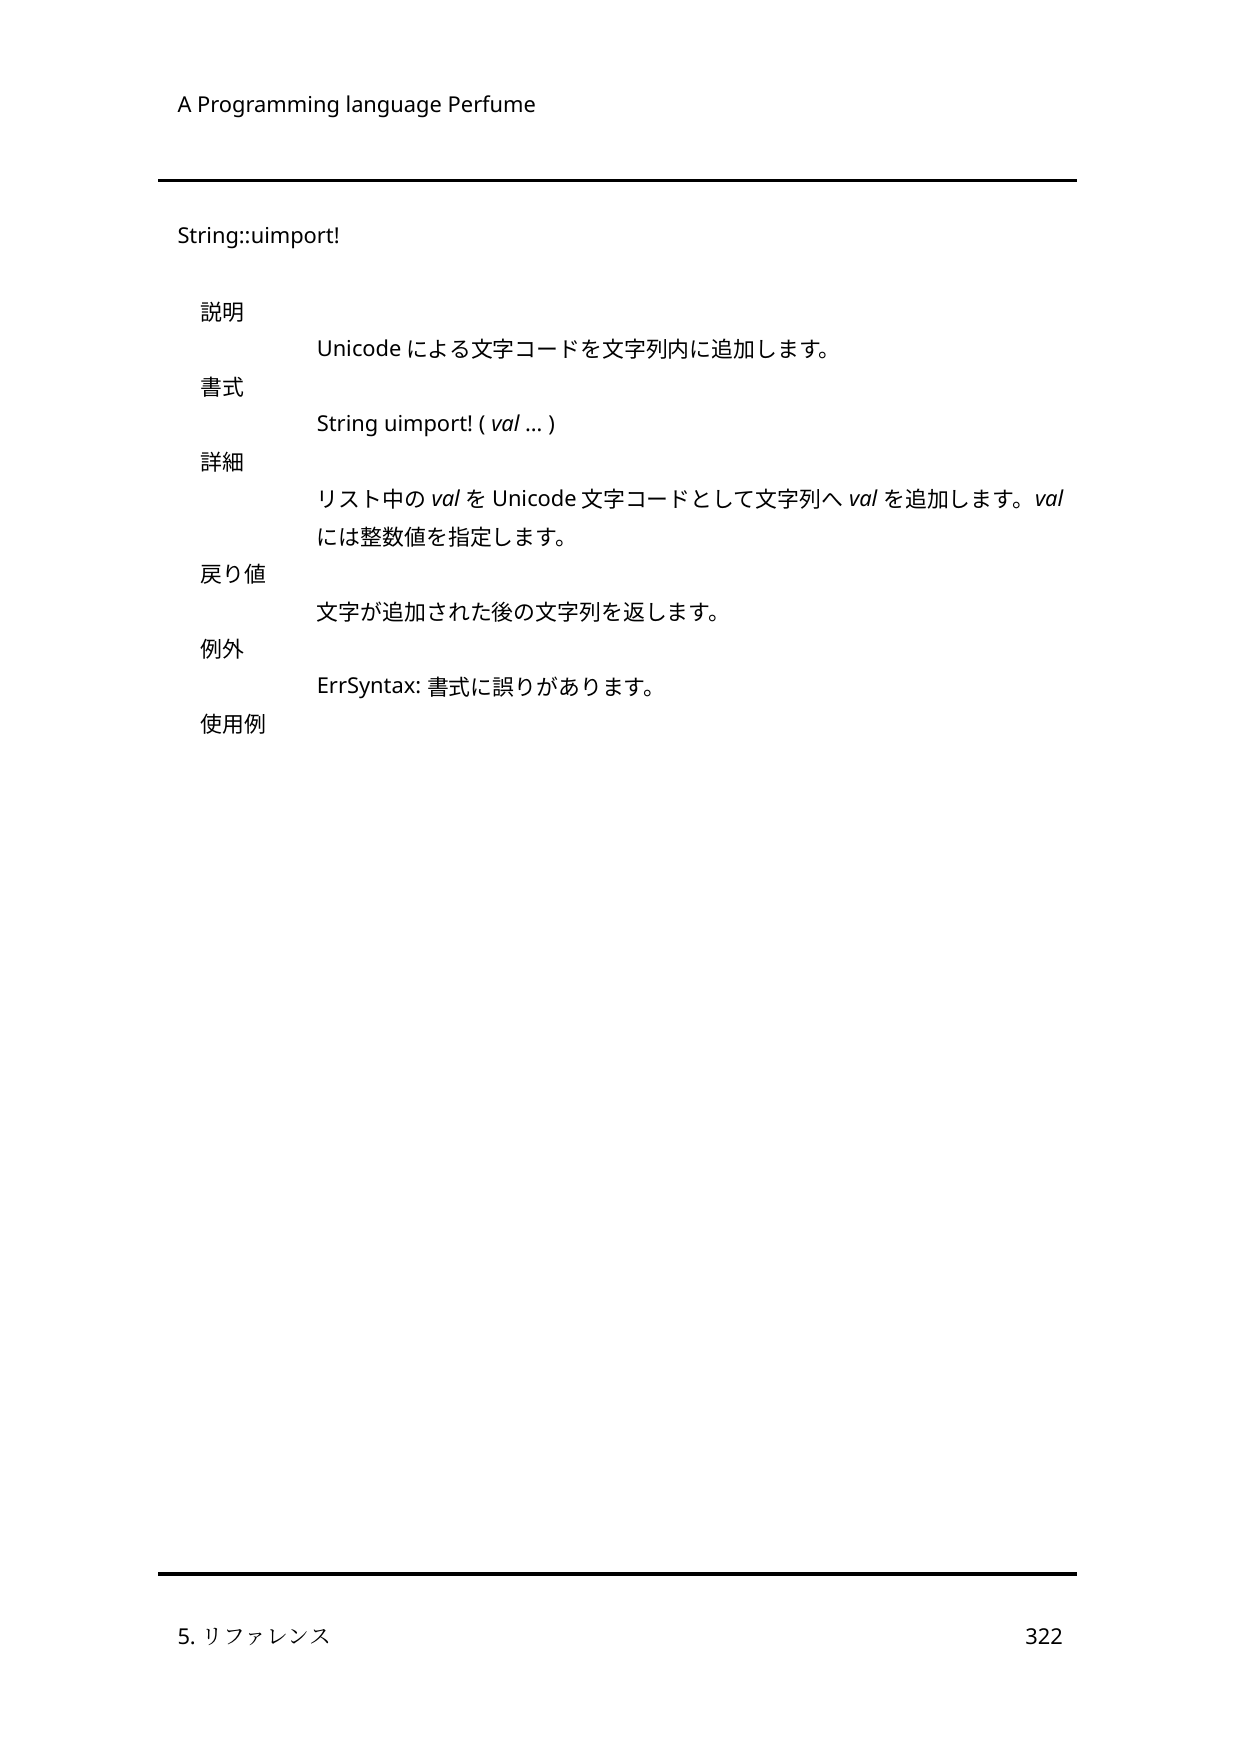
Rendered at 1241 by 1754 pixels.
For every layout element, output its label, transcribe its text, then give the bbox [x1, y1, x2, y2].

table_cell 使用例 [200, 704, 317, 779]
table_cell 戻り値 [200, 554, 317, 629]
subtitle String::uimport! [177, 217, 1063, 254]
table_cell [317, 704, 1063, 779]
table_header Unicodeによる文字コードを文字列内に追加します。 [317, 292, 1063, 367]
table_cell 書式 [200, 367, 317, 442]
table_cell 詳細 [200, 442, 317, 554]
table_cell ErrSyntax: 書式に誤りがあります。 [317, 629, 1063, 704]
table_cell 例外 [200, 629, 317, 704]
table_cell 文字が追加された後の文字列を返します。 [317, 554, 1063, 629]
table_cell リスト中の val をUnicode文字コードとして文字列へ val を追加します。val には整数値を指定します。 [317, 442, 1063, 554]
table_header 説明 [200, 292, 317, 367]
table_cell String uimport! ( val … ) [317, 367, 1063, 442]
